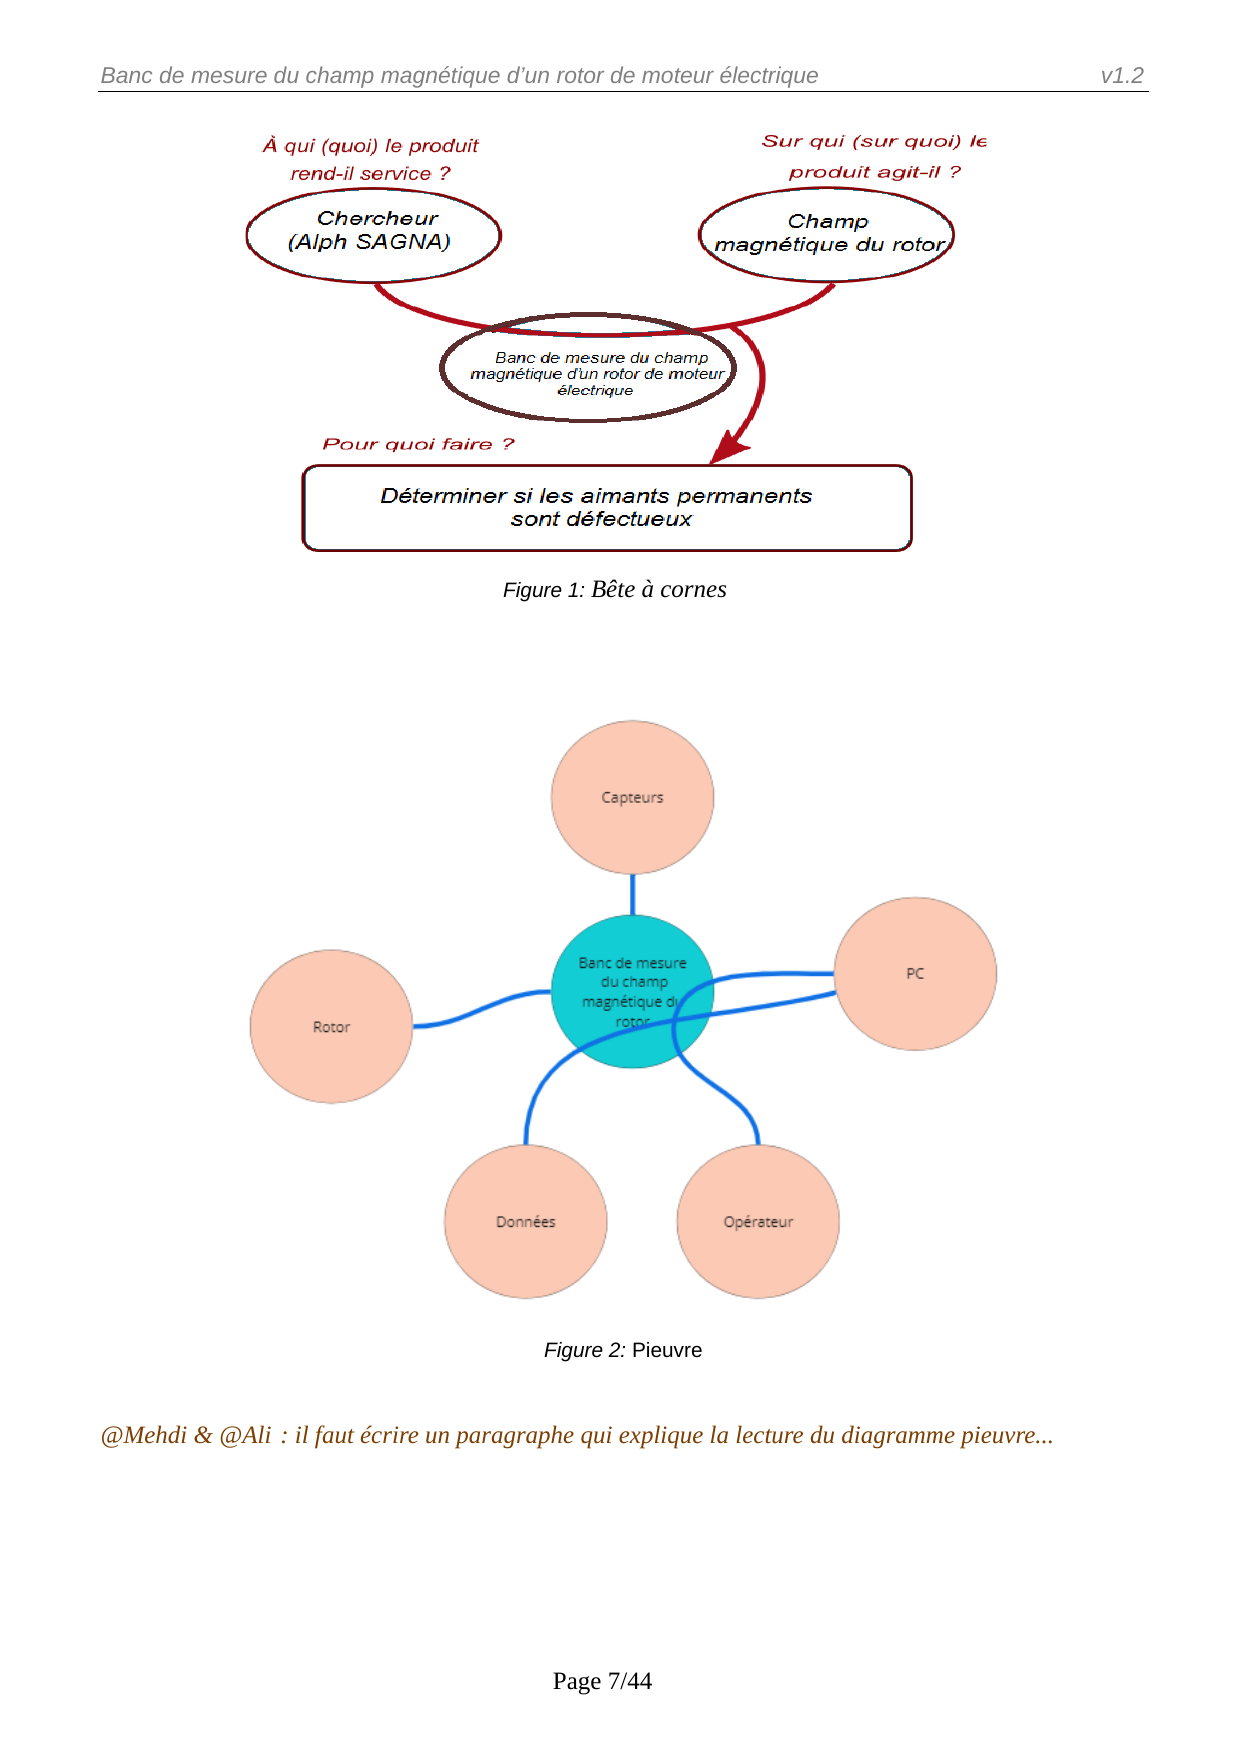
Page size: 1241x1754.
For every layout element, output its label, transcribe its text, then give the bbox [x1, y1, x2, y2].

text Figure 2: Pieuvre [231, 1326, 1015, 1362]
picture [230, 673, 1016, 1326]
text Figure 1: Bête à cornes [246, 562, 986, 603]
text @Mehdi & @Ali : il faut écrire un paragraphe qui explique la lecture du diagramme pieuvre... [100, 1420, 1146, 1448]
